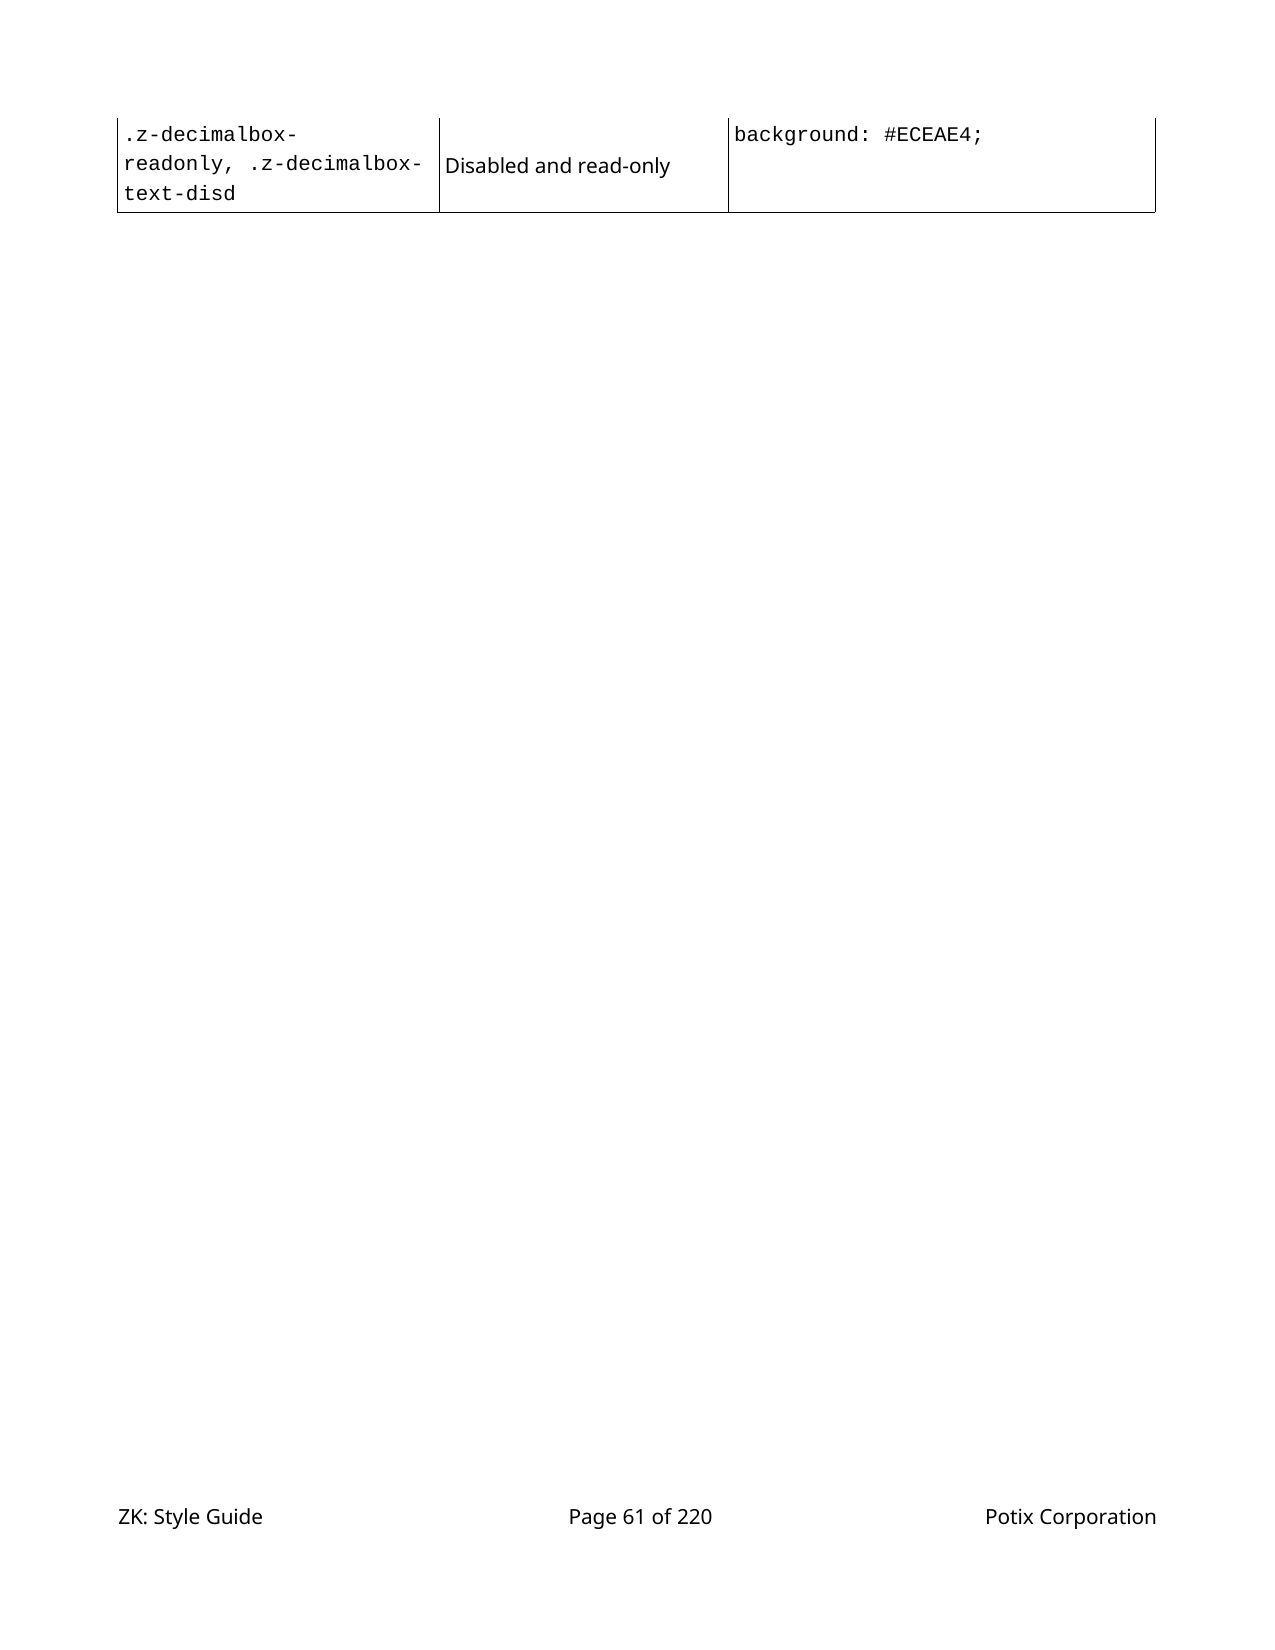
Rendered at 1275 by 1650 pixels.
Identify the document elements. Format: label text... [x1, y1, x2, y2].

table_cell .z-decimalbox-readonly, .z-decimalbox-text-disd [118, 118, 439, 212]
table_cell Disabled and read-only [440, 118, 728, 212]
table_cell background: #ECEAE4; [729, 118, 1155, 212]
